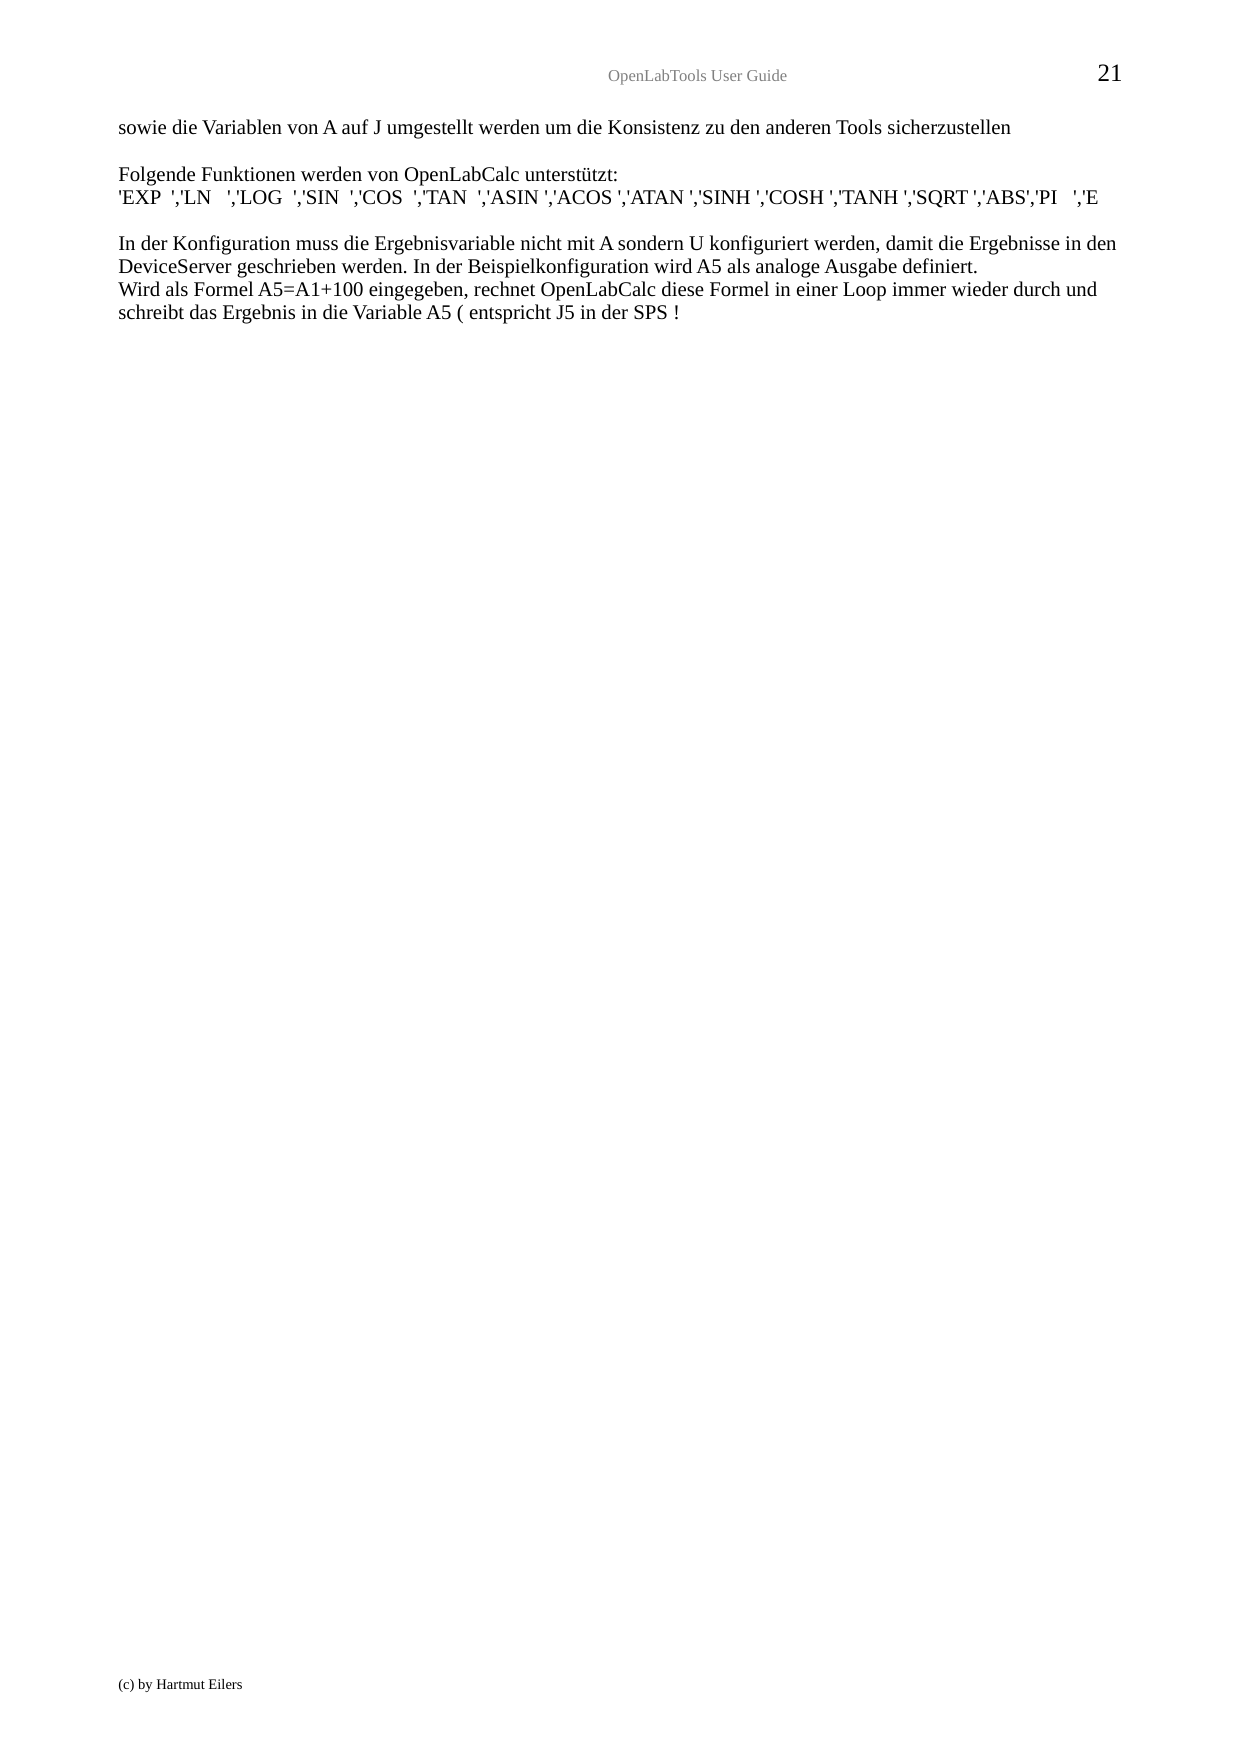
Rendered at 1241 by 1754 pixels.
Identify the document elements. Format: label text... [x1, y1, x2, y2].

text 'EXP ','LN ','LOG ','SIN ','COS ','TAN ','ASIN ','ACOS ','ATAN ','SINH ','COSH ','TANH ','SQRT ','ABS','PI ','E [118, 186, 1122, 209]
text sowie die Variablen von A auf J umgestellt werden um die Konsistenz zu den anderen Tools sicherzustellen Folgende Funktionen werden von OpenLabCalc unterstützt: [118, 116, 1122, 186]
text In der Konfiguration muss die Ergebnisvariable nicht mit A sondern U konfiguriert werden, damit die Ergebnisse in den DeviceServer geschrieben werden. In der Beispielkonfiguration wird A5 als analoge Ausgabe definiert. [118, 232, 1122, 278]
text Wird als Formel A5=A1+100 eingegeben, rechnet OpenLabCalc diese Formel in einer Loop immer wieder durch und schreibt das Ergebnis in die Variable A5 ( entspricht J5 in der SPS ! [118, 278, 1122, 347]
